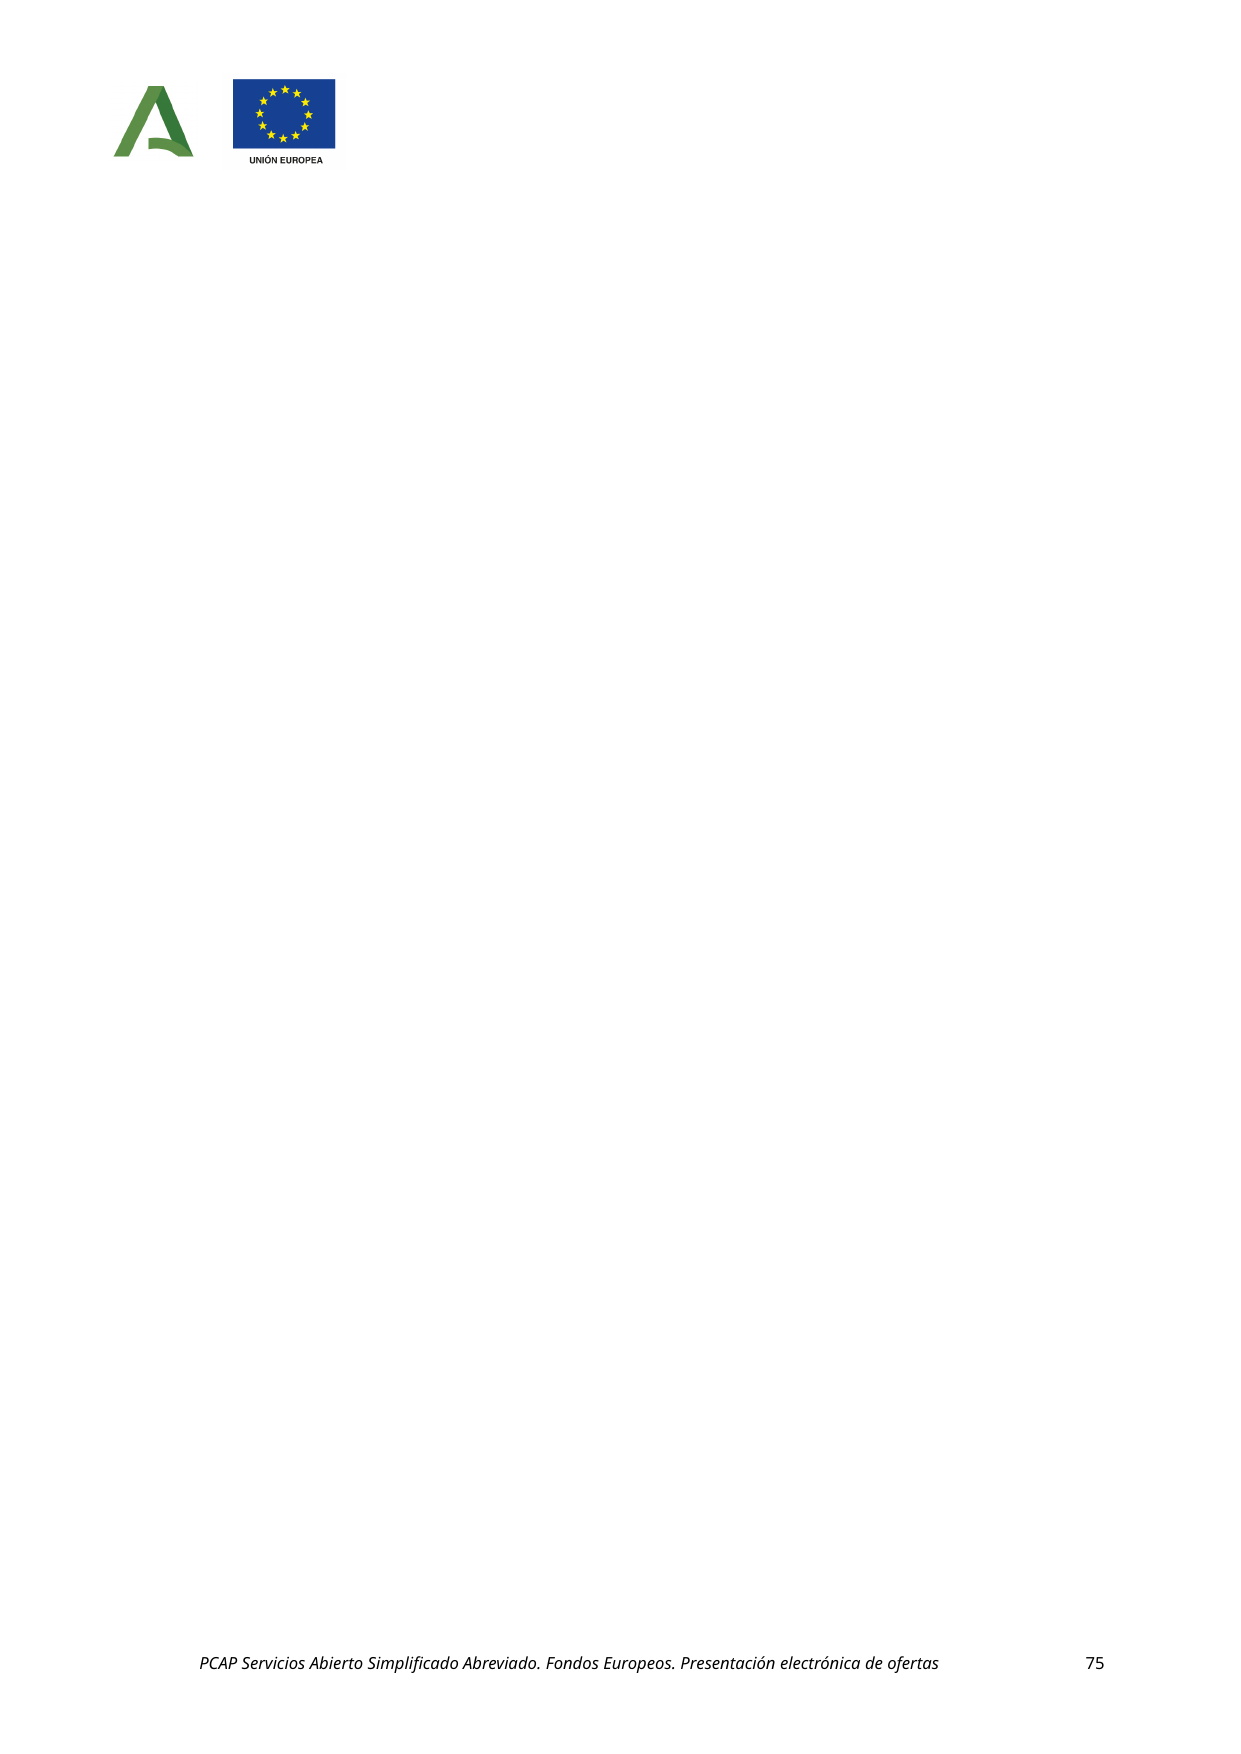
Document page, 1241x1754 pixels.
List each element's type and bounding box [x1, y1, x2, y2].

picture [109, 81, 198, 161]
picture [221, 73, 347, 171]
